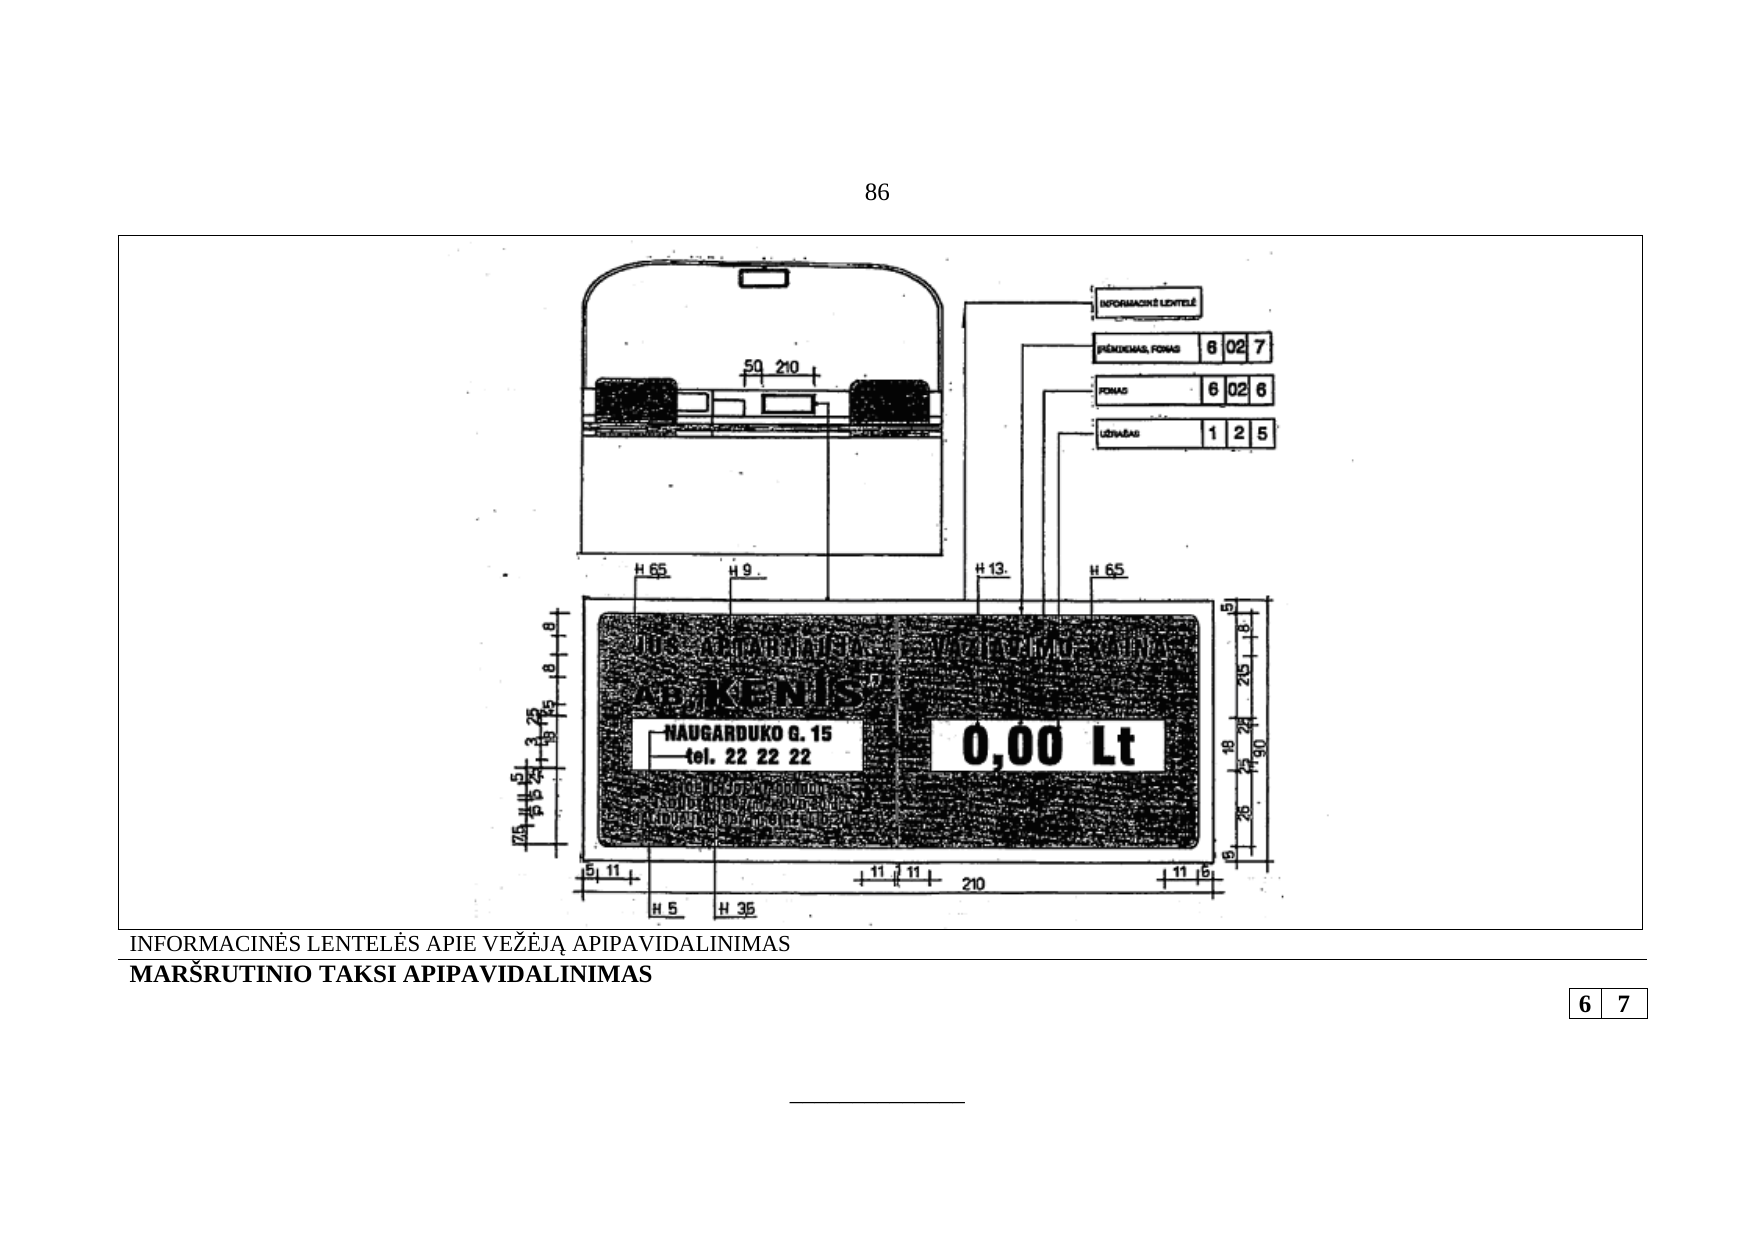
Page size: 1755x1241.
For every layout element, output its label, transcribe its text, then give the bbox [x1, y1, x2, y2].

table_cell [1642, 929, 1647, 958]
table_header [119, 236, 439, 929]
table_cell 6 [1570, 989, 1601, 1018]
text ______________ [118, 1077, 1636, 1105]
table_header [1643, 235, 1647, 929]
table_cell INFORMACINĖS LENTELĖS APIE VEŽĖJĄ APIPAVIDALINIMAS [118, 930, 1642, 958]
table_cell [1570, 960, 1601, 988]
table_cell 7 [1602, 989, 1647, 1018]
table_header [1354, 236, 1642, 929]
table_cell [1601, 960, 1647, 988]
table_cell MARŠRUTINIO TAKSI APIPAVIDALINIMAS [118, 960, 1570, 1018]
